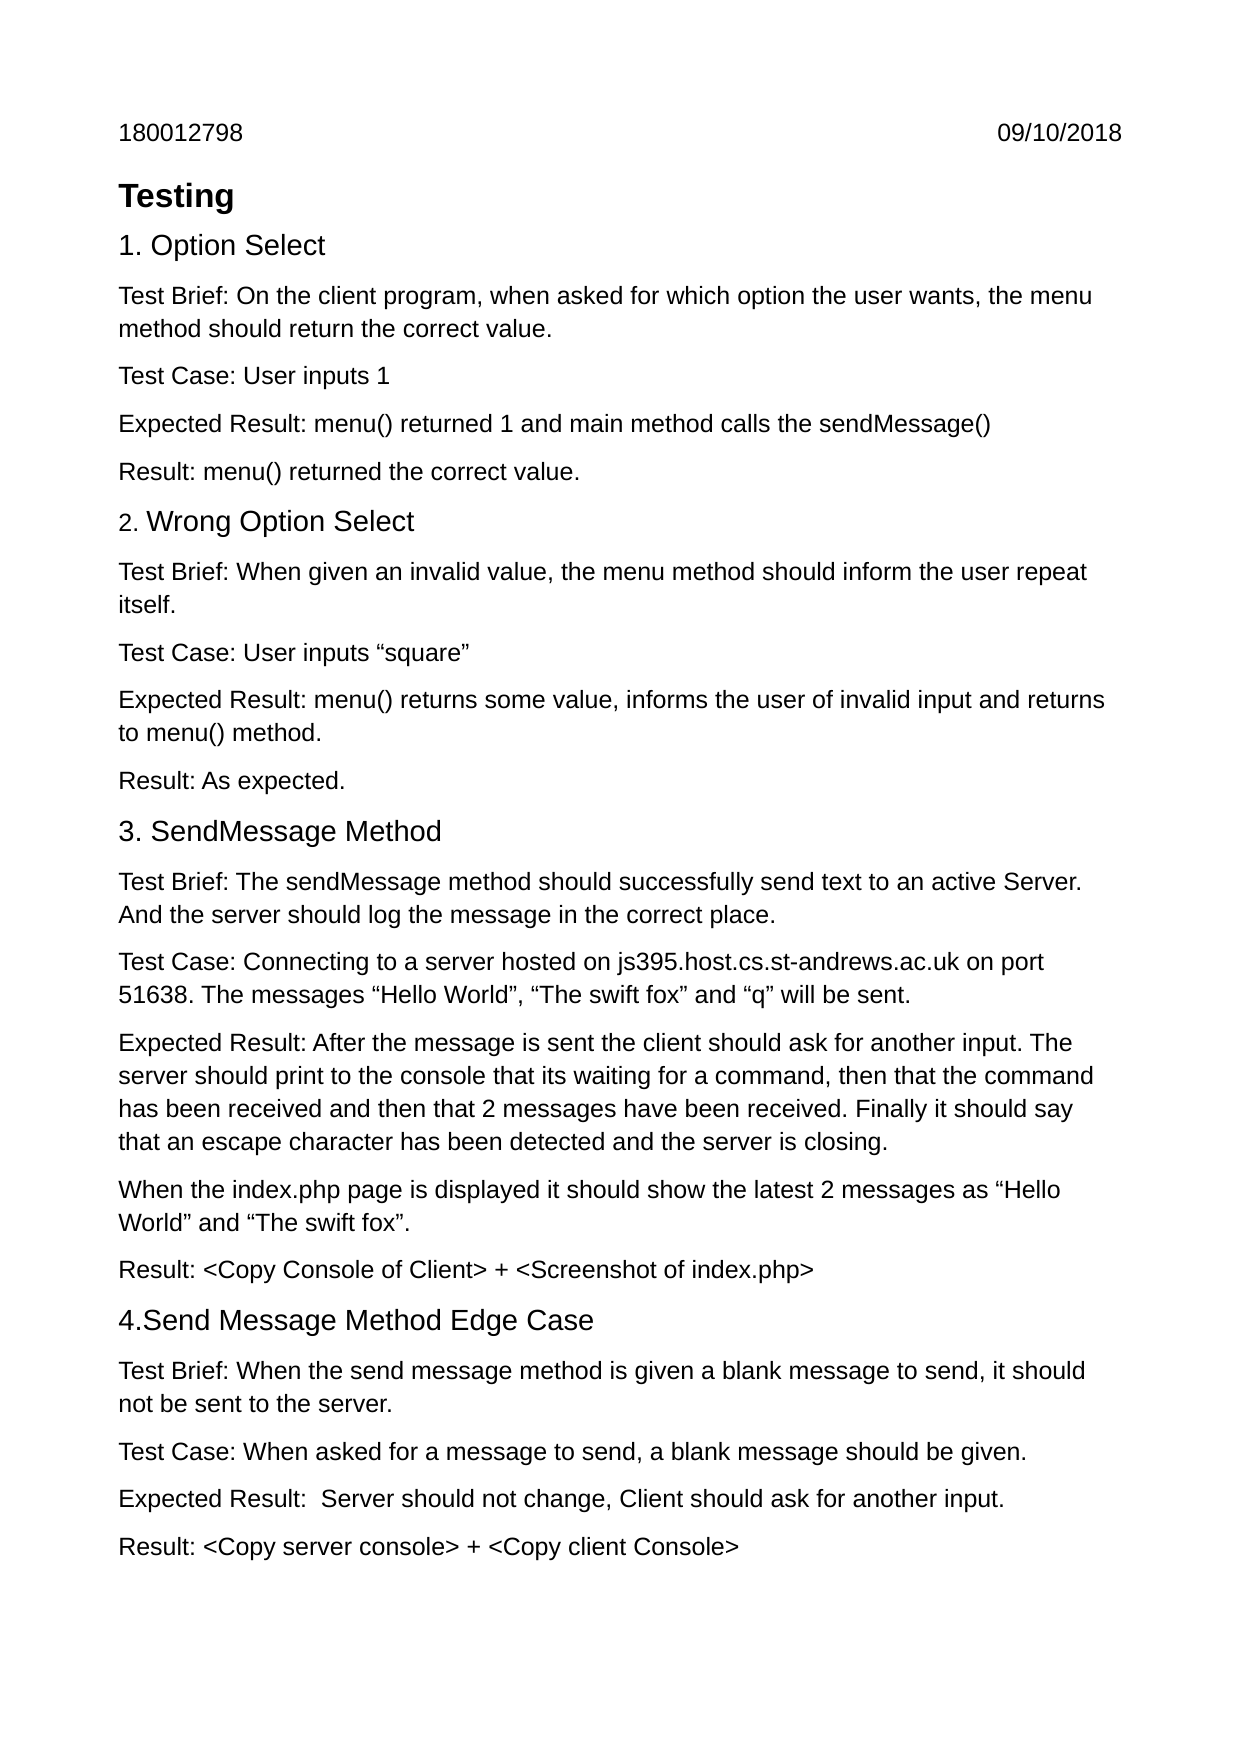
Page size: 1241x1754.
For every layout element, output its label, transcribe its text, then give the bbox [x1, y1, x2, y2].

text Result: menu() returned the correct value. [118, 456, 1122, 485]
text Expected Result: menu() returns some value, informs the user of invalid input and returns to menu() method. [118, 685, 1122, 747]
text Test Case: Connecting to a server hosted on js395.host.cs.st-andrews.ac.uk on port 51638. The messages “Hello World”, “The swift fox” and “q” will be sent. [118, 947, 1122, 1009]
text Test Brief: When given an invalid value, the menu method should inform the user repeat itself. [118, 557, 1122, 619]
text Test Brief: The sendMessage method should successfully send text to an active Server. And the server should log the message in the correct place. [118, 867, 1122, 928]
text Test Brief: On the client program, when asked for which option the user wants, the menu method should return the correct value. [118, 281, 1122, 342]
text Expected Result: menu() returned 1 and main method calls the sendMessage() [118, 409, 1122, 438]
text Test Case: When asked for a message to send, a blank message should be given. [118, 1437, 1122, 1465]
text Result: <Copy Console of Client> + <Screenshot of index.php> [118, 1255, 1122, 1284]
text Expected Result: After the message is sent the client should ask for another input. The server should print to the console that its waiting for a command, then that the command has been received and then that 2 messages have been received. Finally it should say that an escape character has been detected and the server is closing. [118, 1028, 1122, 1156]
text Test Case: User inputs 1 [118, 361, 1122, 390]
subtitle Testing [118, 176, 1122, 215]
text 2. Wrong Option Select [118, 504, 1122, 538]
text Test Case: User inputs “square” [118, 638, 1122, 667]
text 3. SendMessage Method [118, 814, 1122, 847]
text When the index.php page is displayed it should show the latest 2 messages as “Hello World” and “The swift fox”. [118, 1175, 1122, 1236]
text Test Brief: When the send message method is given a blank message to send, it should not be sent to the server. [118, 1356, 1122, 1418]
text 4.Send Message Method Edge Case [118, 1303, 1122, 1336]
text Expected Result: Server should not change, Client should ask for another input. [118, 1484, 1122, 1513]
text Result: As expected. [118, 766, 1122, 795]
text 1. Option Select [118, 227, 1122, 261]
text Result: <Copy server console> + <Copy client Console> [118, 1532, 1122, 1561]
